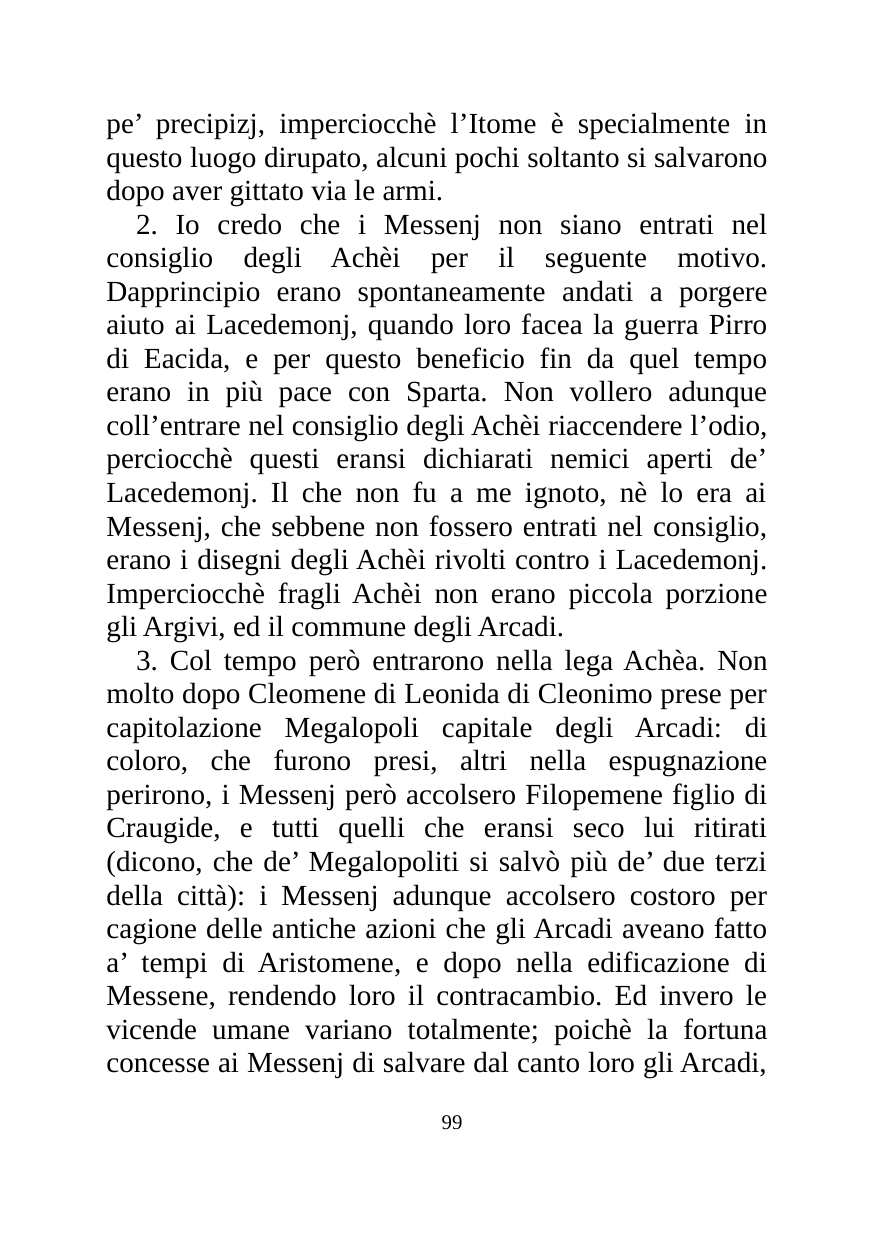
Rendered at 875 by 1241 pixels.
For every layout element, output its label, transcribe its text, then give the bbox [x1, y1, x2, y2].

text pe’ precipizj, imperciocchè l’Itome è specialmente in questo luogo dirupato, alcuni pochi soltanto si salvarono dopo aver gittato via le armi. [106, 106, 768, 207]
text 3. Col tempo però entrarono nella lega Achèa. Non molto dopo Cleomene di Leonida di Cleonimo prese per capitolazione Megalopoli capitale degli Arcadi: di coloro, che furono presi, altri nella espugnazione perirono, i Messenj però accolsero Filopemene figlio di Craugide, e tutti quelli che eransi seco lui ritirati (dicono, che de’ Megalopoliti si salvò più de’ due terzi della città): i Messenj adunque accolsero costoro per cagione delle antiche azioni che gli Arcadi aveano fatto a’ tempi di Aristomene, e dopo nella edificazione di Messene, rendendo loro il contracambio. Ed invero le vicende umane variano totalmente; poichè la fortuna concesse ai Messenj di salvare dal canto loro gli Arcadi, [106, 643, 768, 1079]
text 2. Io credo che i Messenj non siano entrati nel consiglio degli Achèi per il seguente motivo. Dapprincipio erano spontaneamente andati a porgere aiuto ai Lacedemonj, quando loro facea la guerra Pirro di Eacida, e per questo beneficio fin da quel tempo erano in più pace con Sparta. Non vollero adunque coll’entrare nel consiglio degli Achèi riaccendere l’odio, perciocchè questi eransi dichiarati nemici aperti de’ Lacedemonj. Il che non fu a me ignoto, nè lo era ai Messenj, che sebbene non fossero entrati nel consiglio, erano i disegni degli Achèi rivolti contro i Lacedemonj. Imperciocchè fragli Achèi non erano piccola porzione gli Argivi, ed il commune degli Arcadi. [106, 207, 768, 643]
